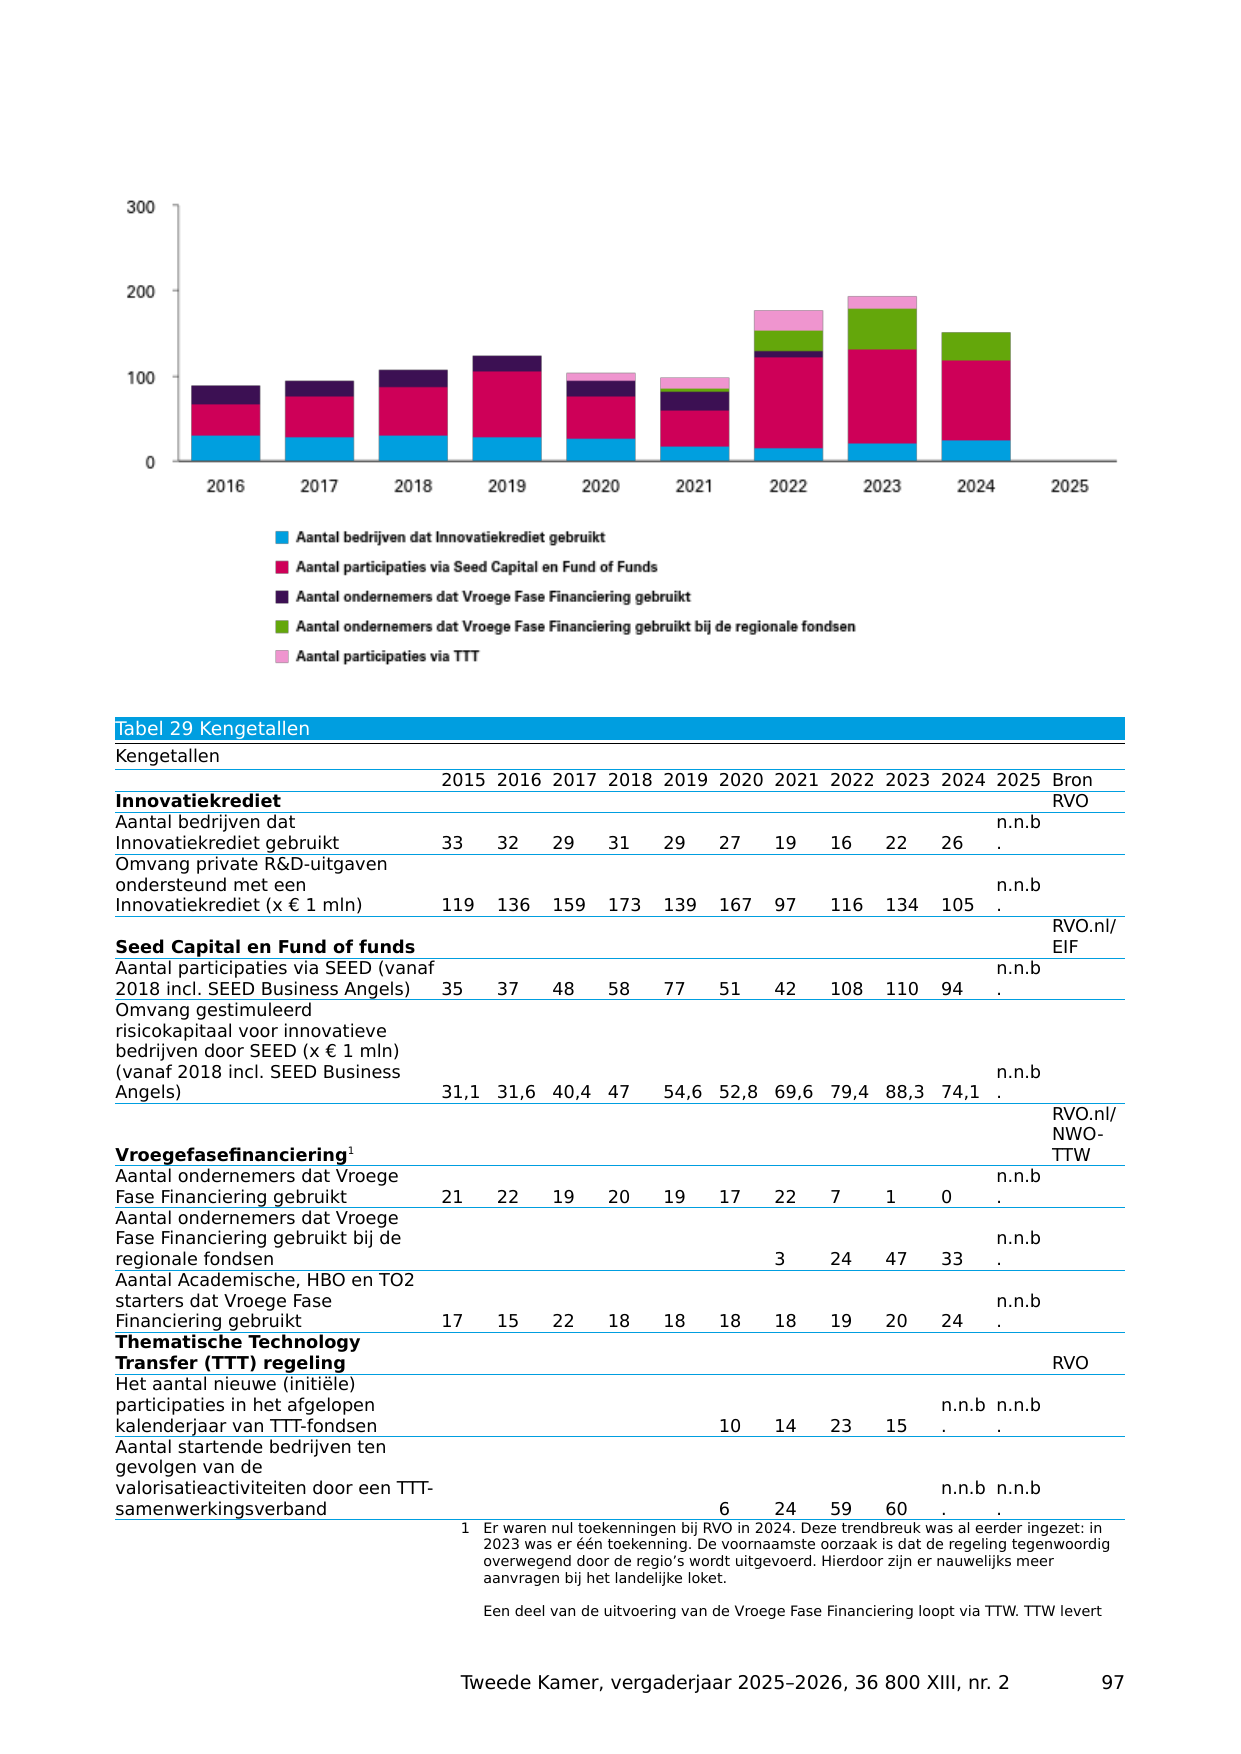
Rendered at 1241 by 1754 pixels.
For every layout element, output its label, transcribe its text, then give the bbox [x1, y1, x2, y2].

table_cell Aantal bedrijven dat Innovatiekrediet gebruikt [115, 813, 438, 853]
table_cell 47 [882, 1208, 938, 1269]
table_cell [549, 917, 605, 958]
table_cell 94 [938, 959, 993, 999]
table_cell [1049, 1208, 1125, 1269]
table_cell [494, 792, 549, 812]
table_cell [716, 792, 771, 812]
table_cell [605, 917, 660, 958]
table_cell Innovatiekrediet [115, 792, 438, 812]
table_cell 74,1 [938, 1000, 993, 1103]
table_cell [438, 1375, 494, 1436]
table_cell 22 [771, 1166, 827, 1207]
table_cell 29 [660, 813, 716, 853]
table_cell [605, 1375, 660, 1436]
table_cell 2022 [827, 770, 882, 791]
table_cell 51 [716, 959, 771, 999]
table_cell 16 [827, 813, 882, 853]
table_cell [494, 1104, 549, 1165]
table_cell 33 [438, 813, 494, 853]
table_cell 2018 [605, 770, 660, 791]
table_cell [605, 1104, 660, 1165]
table_cell 77 [660, 959, 716, 999]
table_cell 31 [605, 813, 660, 853]
table_cell [1049, 1271, 1125, 1332]
table_cell [660, 1333, 716, 1374]
table_cell 88,3 [882, 1000, 938, 1103]
table_cell 20 [605, 1166, 660, 1207]
table_cell Aantal startende bedrijven ten gevolgen van de valorisatieactiviteiten door een TTT-samenwerkingsverband [115, 1437, 438, 1519]
table_cell [993, 792, 1049, 812]
table_cell Kengetallen [115, 744, 438, 769]
table_cell 17 [438, 1271, 494, 1332]
table_cell 2025 [993, 770, 1049, 791]
table_cell [494, 744, 549, 769]
table_cell [660, 1437, 716, 1519]
table_cell n.n.b. [993, 1437, 1049, 1519]
table_cell Het aantal nieuwe (initiële) participaties in het afgelopen kalenderjaar van TTT-fondsen [115, 1375, 438, 1436]
table_cell n.n.b. [993, 855, 1049, 916]
table_cell 42 [771, 959, 827, 999]
table_cell RVO.nl/NWO-TTW [1049, 1104, 1125, 1165]
table_cell 0 [938, 1166, 993, 1207]
table_cell [938, 917, 993, 958]
table_cell [1049, 855, 1125, 916]
table_cell 159 [549, 855, 605, 916]
table_cell [438, 1333, 494, 1374]
table_cell [938, 1104, 993, 1165]
table_cell 173 [605, 855, 660, 916]
table_cell Omvang private R&D-uitgaven ondersteund met een Innovatiekrediet (x € 1 mln) [115, 855, 438, 916]
table_cell [1049, 744, 1125, 769]
table_cell [827, 917, 882, 958]
table_cell [938, 744, 993, 769]
table_cell [827, 1333, 882, 1374]
table_cell 27 [716, 813, 771, 853]
table_cell [1049, 813, 1125, 853]
table_cell 19 [827, 1271, 882, 1332]
table_cell 14 [771, 1375, 827, 1436]
table_cell 79,4 [827, 1000, 882, 1103]
table_cell [882, 744, 938, 769]
table_cell [438, 792, 494, 812]
table_cell 2019 [660, 770, 716, 791]
table_cell [438, 744, 494, 769]
table_cell [549, 744, 605, 769]
table_cell 31,1 [438, 1000, 494, 1103]
table_cell [660, 1208, 716, 1269]
table_cell 20 [882, 1271, 938, 1332]
table_cell [494, 1375, 549, 1436]
table_cell [115, 770, 438, 791]
table_cell 2020 [716, 770, 771, 791]
table_cell 167 [716, 855, 771, 916]
table_cell [605, 1333, 660, 1374]
table_cell 2024 [938, 770, 993, 791]
table_cell [882, 792, 938, 812]
table_cell [993, 917, 1049, 958]
table_cell 6 [716, 1437, 771, 1519]
table_cell 35 [438, 959, 494, 999]
table_cell 17 [716, 1166, 771, 1207]
table_cell 136 [494, 855, 549, 916]
table_cell n.n.b. [993, 1208, 1049, 1269]
table_cell 22 [549, 1271, 605, 1332]
table_cell [494, 917, 549, 958]
table_cell [1049, 1375, 1125, 1436]
table_cell 52,8 [716, 1000, 771, 1103]
table_cell 29 [549, 813, 605, 853]
table_cell 58 [605, 959, 660, 999]
table_cell 19 [771, 813, 827, 853]
table_cell [1049, 1166, 1125, 1207]
table_cell [660, 917, 716, 958]
table_cell [716, 1333, 771, 1374]
table_cell [438, 917, 494, 958]
table_cell [716, 744, 771, 769]
table_cell 47 [605, 1000, 660, 1103]
table_cell n.n.b. [993, 959, 1049, 999]
table_cell 2023 [882, 770, 938, 791]
table_cell [605, 744, 660, 769]
table_cell 139 [660, 855, 716, 916]
table_cell 119 [438, 855, 494, 916]
table_cell [771, 1333, 827, 1374]
table_cell [549, 1104, 605, 1165]
table_cell 33 [938, 1208, 993, 1269]
table_cell 37 [494, 959, 549, 999]
table_cell [1049, 1437, 1125, 1519]
table_cell 24 [827, 1208, 882, 1269]
table_cell 108 [827, 959, 882, 999]
table_cell 22 [882, 813, 938, 853]
table_cell Bron [1049, 770, 1125, 791]
table_cell RVO [1049, 792, 1125, 812]
table_cell [494, 1208, 549, 1269]
table_cell 19 [660, 1166, 716, 1207]
table_cell 134 [882, 855, 938, 916]
table_cell [938, 1333, 993, 1374]
table_cell [827, 1104, 882, 1165]
table_cell 24 [771, 1437, 827, 1519]
table_cell 105 [938, 855, 993, 916]
table_cell [438, 1104, 494, 1165]
table_cell 31,6 [494, 1000, 549, 1103]
table_cell Aantal ondernemers dat Vroege Fase Financiering gebruikt bij de regionale fondsen [115, 1208, 438, 1269]
table_cell n.n.b. [938, 1437, 993, 1519]
table_cell [716, 1208, 771, 1269]
table_cell [549, 1208, 605, 1269]
table_cell [1049, 959, 1125, 999]
table_cell 21 [438, 1166, 494, 1207]
table_cell n.n.b. [993, 1271, 1049, 1332]
table_cell [882, 1333, 938, 1374]
table_cell [549, 792, 605, 812]
table_cell 3 [771, 1208, 827, 1269]
table_cell [438, 1208, 494, 1269]
table_cell n.n.b. [938, 1375, 993, 1436]
table_cell 2015 [438, 770, 494, 791]
table_cell 22 [494, 1166, 549, 1207]
table_cell RVO [1049, 1333, 1125, 1374]
table_cell 18 [716, 1271, 771, 1332]
list Er waren nul toekenningen bij RVO in 2024. Deze trendbreuk was al eerder ingezet: in 2023 was er één toekenning. De voornaamste oorzaak is dat de regeling tegenwoordig overwegend door de regio’s wordt uitgevoerd. Hierdoor zijn er nauwelijks meer aanvragen bij het landelijke loket. Een deel van de uitvoering van de Vroege Fase Financiering loopt via TTW. TTW levert [461, 1520, 1125, 1620]
table_cell [716, 1104, 771, 1165]
table_cell [827, 744, 882, 769]
table_cell [827, 792, 882, 812]
table_cell [882, 917, 938, 958]
table_cell n.n.b. [993, 1000, 1049, 1103]
table_cell 48 [549, 959, 605, 999]
table_cell 24 [938, 1271, 993, 1332]
table_cell 18 [771, 1271, 827, 1332]
table_cell [882, 1104, 938, 1165]
table_cell [993, 1333, 1049, 1374]
table_cell [771, 744, 827, 769]
table_cell [494, 1437, 549, 1519]
table_cell n.n.b. [993, 1166, 1049, 1207]
table_cell 18 [660, 1271, 716, 1332]
table_cell [549, 1375, 605, 1436]
table_cell 59 [827, 1437, 882, 1519]
table_cell 32 [494, 813, 549, 853]
table_cell Aantal participaties via SEED (vanaf 2018 incl. SEED Business Angels) [115, 959, 438, 999]
table_cell 15 [494, 1271, 549, 1332]
table_cell [438, 1437, 494, 1519]
table_cell [771, 917, 827, 958]
table_cell [716, 917, 771, 958]
table_cell n.n.b. [993, 1375, 1049, 1436]
table_cell Vroegefasefinanciering1 [115, 1104, 438, 1165]
table_cell Seed Capital en Fund of funds [115, 917, 438, 958]
table_cell [549, 1333, 605, 1374]
table_cell Thematische Technology Transfer (TTT) regeling [115, 1333, 438, 1374]
table_cell [549, 1437, 605, 1519]
table_cell [494, 1333, 549, 1374]
table_cell 10 [716, 1375, 771, 1436]
table_cell Aantal ondernemers dat Vroege Fase Financiering gebruikt [115, 1166, 438, 1207]
table_cell [993, 744, 1049, 769]
table_cell 69,6 [771, 1000, 827, 1103]
table_cell 23 [827, 1375, 882, 1436]
table_cell 2017 [549, 770, 605, 791]
table_cell [771, 792, 827, 812]
table_cell 60 [882, 1437, 938, 1519]
table_cell 110 [882, 959, 938, 999]
table_cell [771, 1104, 827, 1165]
table_cell [660, 792, 716, 812]
table_cell 18 [605, 1271, 660, 1332]
table_cell 2016 [494, 770, 549, 791]
table_cell 19 [549, 1166, 605, 1207]
table_cell 116 [827, 855, 882, 916]
table_cell [605, 792, 660, 812]
table_cell 2021 [771, 770, 827, 791]
table_cell [605, 1437, 660, 1519]
table_cell Omvang gestimuleerd risicokapitaal voor innovatieve bedrijven door SEED (x € 1 mln) (vanaf 2018 incl. SEED Business Angels) [115, 1000, 438, 1103]
table_cell RVO.nl/EIF [1049, 917, 1125, 958]
table_cell 15 [882, 1375, 938, 1436]
table_cell 26 [938, 813, 993, 853]
table_cell Aantal Academische, HBO en TO2 starters dat Vroege Fase Financiering gebruikt [115, 1271, 438, 1332]
table_cell 97 [771, 855, 827, 916]
table_cell [660, 1375, 716, 1436]
table_cell [660, 1104, 716, 1165]
table_cell 1 [882, 1166, 938, 1207]
table_cell 7 [827, 1166, 882, 1207]
table_cell [993, 1104, 1049, 1165]
table_cell [660, 744, 716, 769]
table_cell 54,6 [660, 1000, 716, 1103]
table_cell [938, 792, 993, 812]
table_cell n.n.b. [993, 813, 1049, 853]
table_cell [605, 1208, 660, 1269]
table_cell 40,4 [549, 1000, 605, 1103]
table_cell [1049, 1000, 1125, 1103]
